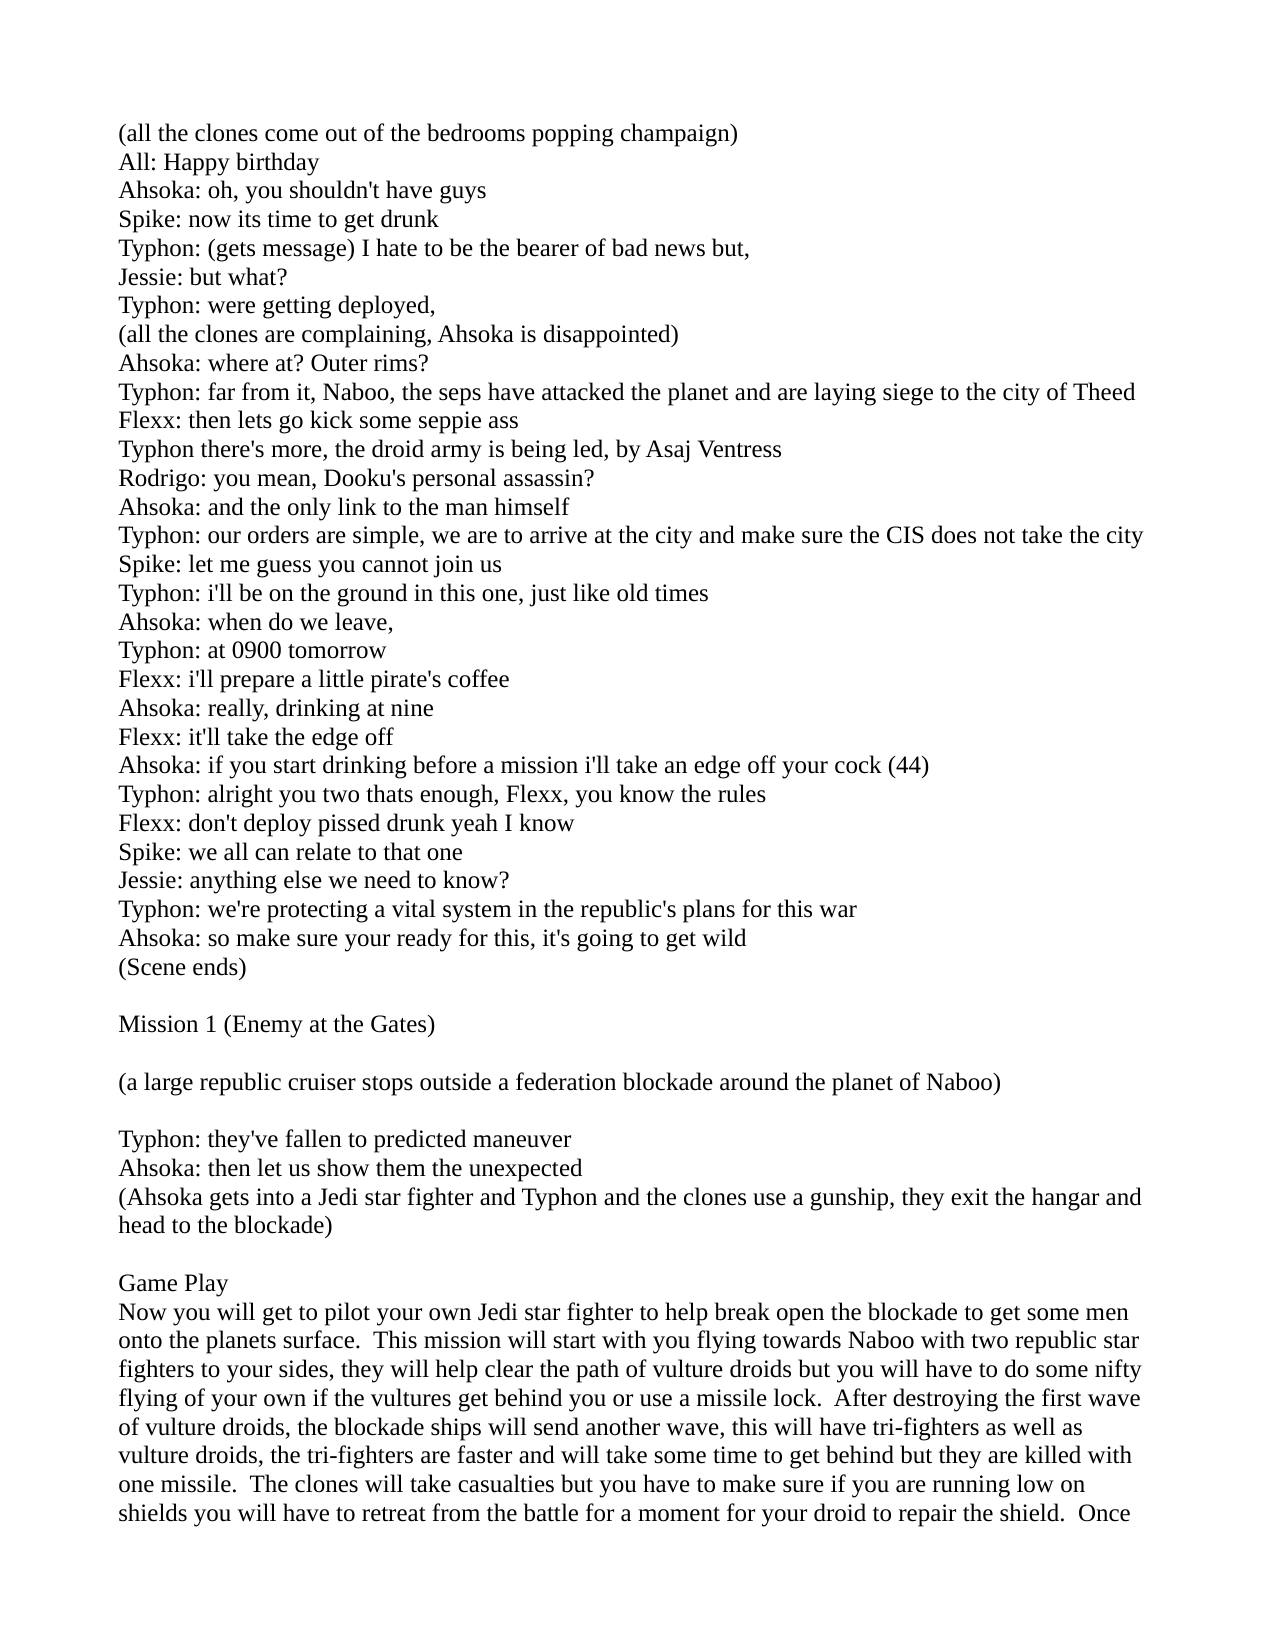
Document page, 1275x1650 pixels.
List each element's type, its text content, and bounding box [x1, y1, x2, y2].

text Ahsoka: so make sure your ready for this, it's going to get wild [118, 923, 1157, 952]
text Ahsoka: then let us show them the unexpected [118, 1153, 1157, 1182]
text Typhon: our orders are simple, we are to arrive at the city and make sure the CIS does not take the city [118, 521, 1157, 549]
text Typhon there's more, the droid army is being led, by Asaj Ventress [118, 434, 1157, 463]
text Jessie: anything else we need to know? [118, 866, 1157, 894]
text Typhon: i'll be on the ground in this one, just like old times [118, 578, 1157, 607]
text Game Play [118, 1268, 1157, 1297]
text Rodrigo: you mean, Dooku's personal assassin? [118, 463, 1157, 492]
text Spike: we all can relate to that one [118, 837, 1157, 866]
text All: Happy birthday [118, 147, 1157, 176]
text Typhon: at 0900 tomorrow [118, 636, 1157, 664]
text Flexx: then lets go kick some seppie ass [118, 406, 1157, 434]
text Typhon: they've fallen to predicted maneuver [118, 1124, 1157, 1153]
text Ahsoka: oh, you shouldn't have guys [118, 176, 1157, 204]
text Flexx: i'll prepare a little pirate's coffee [118, 664, 1157, 693]
text (Scene ends) [118, 952, 1157, 981]
text Flexx: it'll take the edge off [118, 722, 1157, 751]
text Typhon: we're protecting a vital system in the republic's plans for this war [118, 894, 1157, 923]
text Flexx: don't deploy pissed drunk yeah I know [118, 808, 1157, 837]
text Typhon: (gets message) I hate to be the bearer of bad news but, [118, 233, 1157, 262]
text Typhon: alright you two thats enough, Flexx, you know the rules [118, 779, 1157, 808]
text Ahsoka: really, drinking at nine [118, 693, 1157, 722]
text Ahsoka: if you start drinking before a mission i'll take an edge off your cock (44) [118, 751, 1157, 779]
text Mission 1 (Enemy at the Gates) [118, 1009, 1157, 1038]
text Spike: now its time to get drunk [118, 204, 1157, 233]
text (all the clones are complaining, Ahsoka is disappointed) [118, 319, 1157, 348]
text Ahsoka: and the only link to the man himself [118, 492, 1157, 521]
text Ahsoka: where at? Outer rims? [118, 348, 1157, 377]
text Spike: let me guess you cannot join us [118, 549, 1157, 578]
text Jessie: but what? [118, 262, 1157, 291]
text Ahsoka: when do we leave, [118, 607, 1157, 636]
text Typhon: were getting deployed, [118, 291, 1157, 319]
text (all the clones come out of the bedrooms popping champaign) [118, 118, 1157, 147]
text Now you will get to pilot your own Jedi star fighter to help break open the blockade to get some men onto the planets surface. This mission will start with you flying towards Naboo with two republic star fighters to your sides, they will help clear the path of vulture droids but you will have to do some nifty flying of your own if the vultures get behind you or use a missile lock. After destroying the first wave of vulture droids, the blockade ships will send another wave, this will have tri-fighters as well as vulture droids, the tri-fighters are faster and will take some time to get behind but they are killed with one missile. The clones will take casualties but you have to make sure if you are running low on shields you will have to retreat from the battle for a moment for your droid to repair the shield. Once [118, 1297, 1157, 1527]
text (a large republic cruiser stops outside a federation blockade around the planet of Naboo) [118, 1067, 1157, 1096]
text (Ahsoka gets into a Jedi star fighter and Typhon and the clones use a gunship, they exit the hangar and head to the blockade) [118, 1182, 1157, 1239]
text Typhon: far from it, Naboo, the seps have attacked the planet and are laying siege to the city of Theed [118, 377, 1157, 406]
